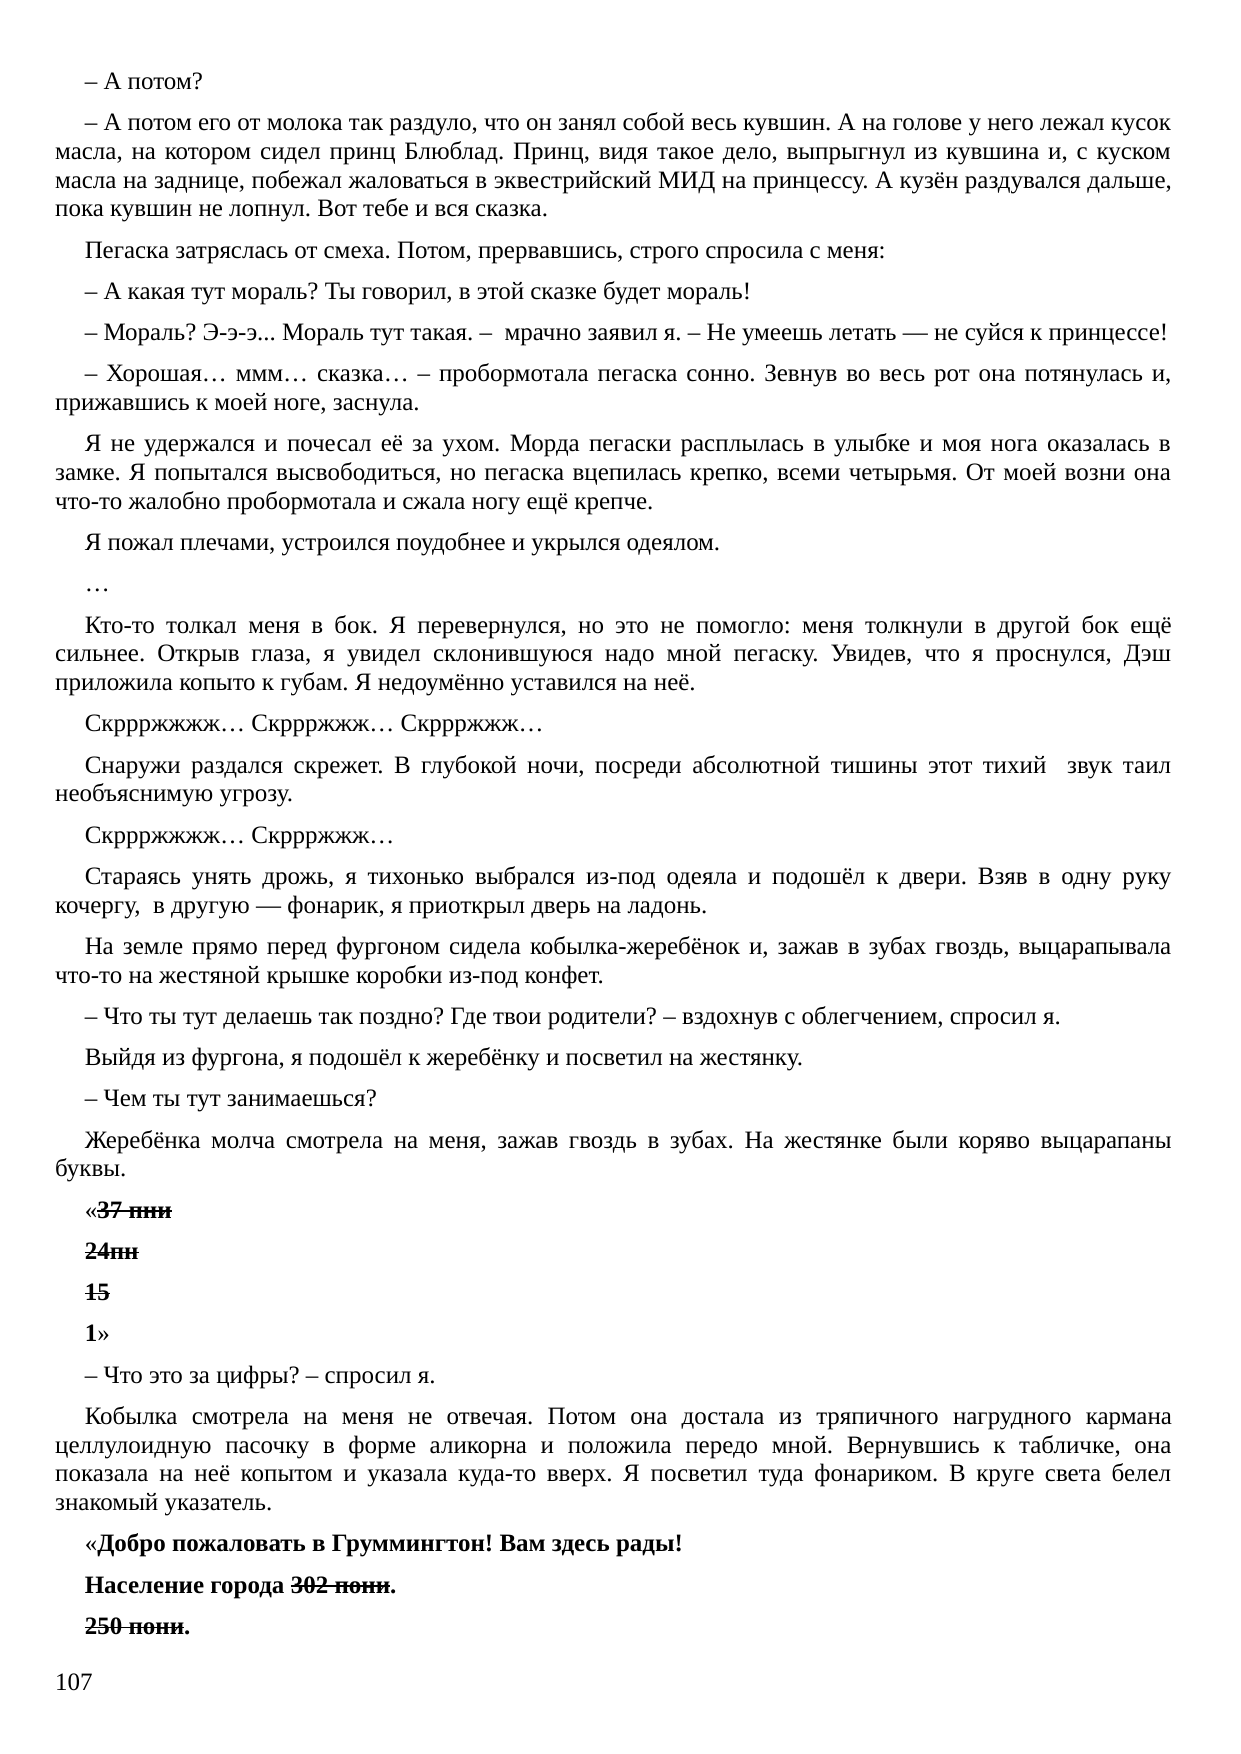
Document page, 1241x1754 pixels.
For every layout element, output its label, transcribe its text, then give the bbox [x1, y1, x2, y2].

text Кто-то толкал меня в бок. Я перевернулся, но это не помогло: меня толкнули в другой бок ещё сильнее. Открыв глаза, я увидел склонившуюся надо мной пегаску. Увидев, что я проснулся, Дэш приложила копыто к губам. Я недоумённо уставился на неё. [55, 610, 1173, 696]
text Выйдя из фургона, я подошёл к жеребёнку и посветил на жестянку. [55, 1042, 1173, 1071]
text Скррржжжж… Скррржжж… [55, 820, 1173, 848]
text Пегаска затряслась от смеха. Потом, прервавшись, строго спросила с меня: [55, 235, 1173, 263]
text – Что ты тут делаешь так поздно? Где твои родители? – вздохнув с облегчением, спросил я. [55, 1001, 1173, 1030]
text – А потом? [55, 66, 1173, 95]
text – А потом его от молока так раздуло, что он занял собой весь кувшин. А на голове у него лежал кусок масла, на котором сидел принц Блюблад. Принц, видя такое дело, выпрыгнул из кувшина и, с куском масла на заднице, побежал жаловаться в эквестрийский МИД на принцессу. А кузён раздувался дальше, пока кувшин не лопнул. Вот тебе и вся сказка. [55, 107, 1173, 222]
text … [55, 568, 1173, 597]
text 15 [55, 1277, 1173, 1306]
text Жеребёнка молча смотрела на меня, зажав гвоздь в зубах. На жестянке были коряво выцарапаны буквы. [55, 1125, 1173, 1182]
text Скррржжжж… Скррржжж… Скррржжж… [55, 708, 1173, 737]
text – А какая тут мораль? Ты говорил, в этой сказке будет мораль! [55, 276, 1173, 305]
text Я пожал плечами, устроился поудобнее и укрылся одеялом. [55, 527, 1173, 556]
text Стараясь унять дрожь, я тихонько выбрался из-под одеяла и подошёл к двери. Взяв в одну руку кочергу, в другую — фонарик, я приоткрыл дверь на ладонь. [55, 861, 1173, 918]
text – Чем ты тут занимаешься? [55, 1083, 1173, 1112]
text Население города 302 пони. [55, 1570, 1173, 1598]
text «37 пни [55, 1195, 1173, 1223]
text Снаружи раздался скрежет. В глубокой ночи, посреди абсолютной тишины этот тихий звук таил необъяснимую угрозу. [55, 750, 1173, 807]
text – Хорошая… ммм… сказка… – пробормотала пегаска сонно. Зевнув во весь рот она потянулась и, прижавшись к моей ноге, заснула. [55, 358, 1173, 416]
text – Мораль? Э-э-э... Мораль тут такая. – мрачно заявил я. – Не умеешь летать — не суйся к принцессе! [55, 317, 1173, 346]
text 1» [55, 1318, 1173, 1347]
text 250 пони. [55, 1611, 1173, 1640]
text Я не удержался и почесал её за ухом. Морда пегаски расплылась в улыбке и моя нога оказалась в замке. Я попытался высвободиться, но пегаска вцепилась крепко, всеми четырьмя. От моей возни она что-то жалобно пробормотала и сжала ногу ещё крепче. [55, 428, 1173, 515]
text – Что это за цифры? – спросил я. [55, 1360, 1173, 1388]
text 24пн [55, 1236, 1173, 1265]
text «Добро пожаловать в Груммингтон! Вам здесь рады! [55, 1528, 1173, 1557]
text На земле прямо перед фургоном сидела кобылка-жеребёнок и, зажав в зубах гвоздь, выцарапывала что-то на жестяной крышке коробки из-под конфет. [55, 931, 1173, 988]
text Кобылка смотрела на меня не отвечая. Потом она достала из тряпичного нагрудного кармана целлулоидную пасочку в форме аликорна и положила передо мной. Вернувшись к табличке, она показала на неё копытом и указала куда-то вверх. Я посветил туда фонариком. В круге света белел знакомый указатель. [55, 1401, 1173, 1516]
